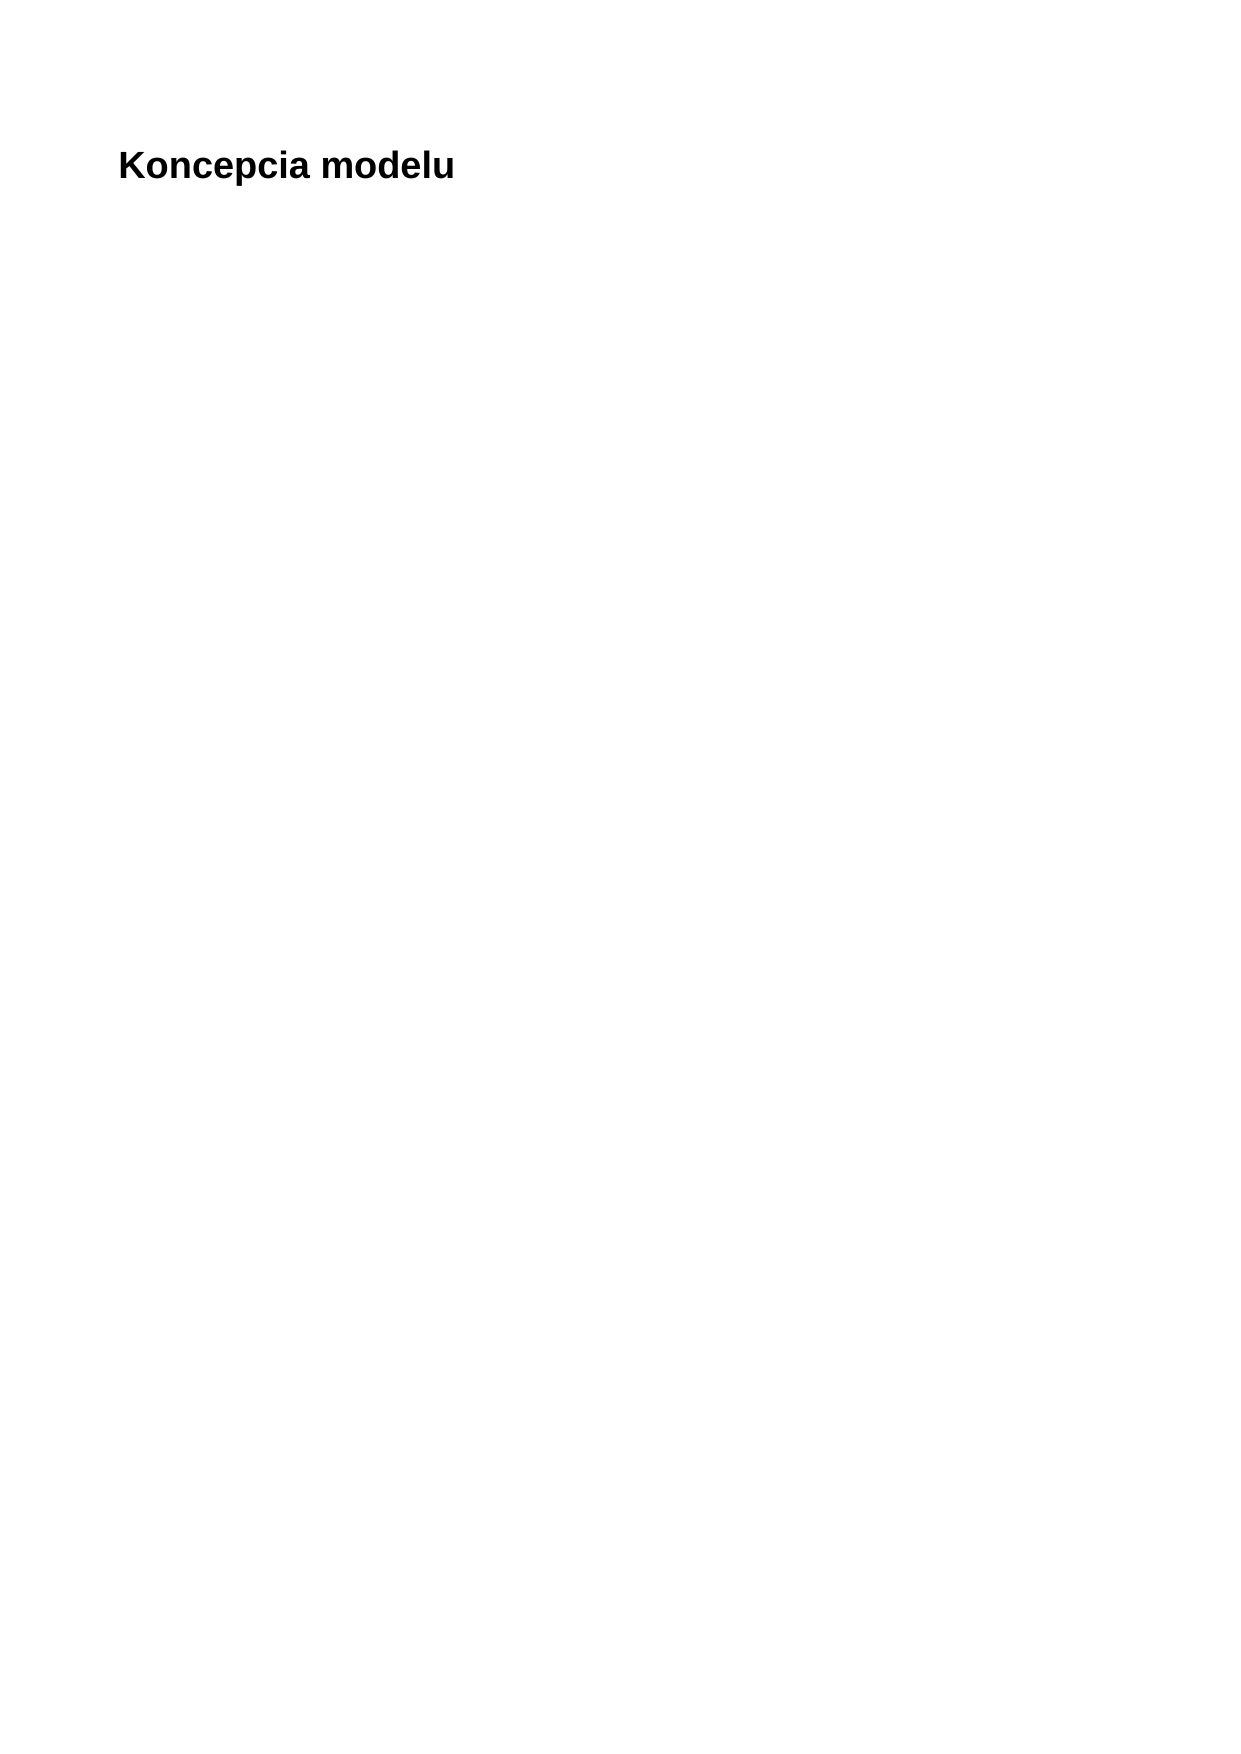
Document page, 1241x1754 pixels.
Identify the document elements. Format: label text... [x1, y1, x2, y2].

subtitle Koncepcia modelu [118, 143, 1122, 187]
